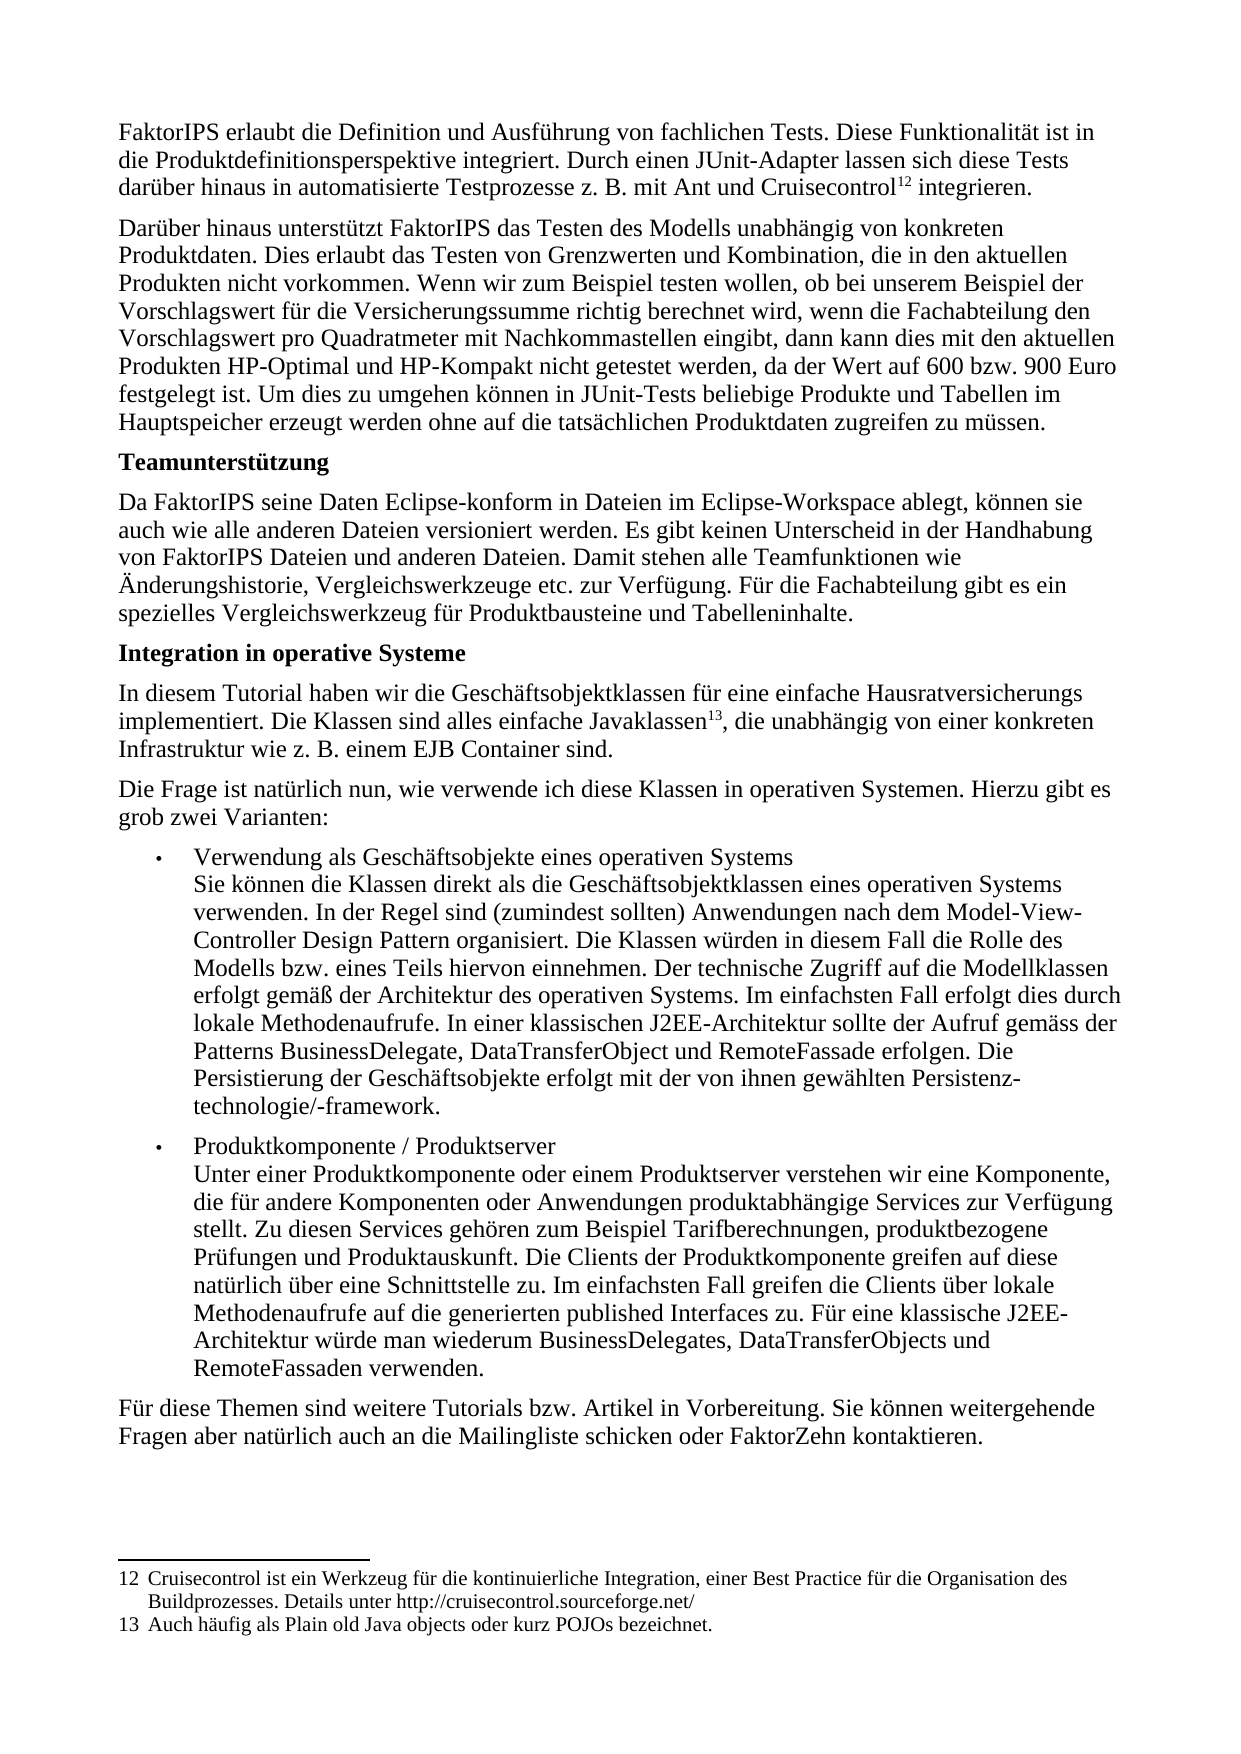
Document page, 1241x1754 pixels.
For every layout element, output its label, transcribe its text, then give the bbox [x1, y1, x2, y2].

text Da FaktorIPS seine Daten Eclipse-konform in Dateien im Eclipse-Workspace ablegt, können sie auch wie alle anderen Dateien versioniert werden. Es gibt keinen Unterscheid in der Handhabung von FaktorIPS Dateien und anderen Dateien. Damit stehen alle Teamfunktionen wie Änderungshistorie, Vergleichswerkzeuge etc. zur Verfügung. Für die Fachabteilung gibt es ein spezielles Vergleichswerkzeug für Produktbausteine und Tabelleninhalte. [118, 488, 1122, 627]
text In diesem Tutorial haben wir die Geschäftsobjektklassen für eine einfache Hausratversicherungs implementiert. Die Klassen sind alles einfache Javaklassen, die unabhängig von einer konkreten Infrastruktur wie z. B. einem EJB Container sind. [118, 679, 1122, 762]
text Die Frage ist natürlich nun, wie verwende ich diese Klassen in operativen Systemen. Hierzu gibt es grob zwei Varianten: [118, 775, 1122, 830]
text FaktorIPS erlaubt die Definition und Ausführung von fachlichen Tests. Diese Funktionalität ist in die Produktdefinitionsperspektive integriert. Durch einen JUnit-Adapter lassen sich diese Tests darüber hinaus in automatisierte Testprozesse z. B. mit Ant und Cruisecontrol integrieren. [118, 118, 1122, 201]
list Verwendung als Geschäftsobjekte eines operativen Systems Sie können die Klassen direkt als die Geschäftsobjektklassen eines operativen Systems verwenden. In der Regel sind (zumindest sollten) Anwendungen nach dem Model-View-Controller Design Pattern organisiert. Die Klassen würden in diesem Fall die Rolle des Modells bzw. eines Teils hiervon einnehmen. Der technische Zugriff auf die Modellklassen erfolgt gemäß der Architektur des operativen Systems. Im einfachsten Fall erfolgt dies durch lokale Methodenaufrufe. In einer klassischen J2EE-Architektur sollte der Aufruf gemäss der Patterns BusinessDelegate, DataTransferObject und RemoteFassade erfolgen. Die Persistierung der Geschäftsobjekte erfolgt mit der von ihnen gewählten Persistenz-technologie/-framework. [156, 843, 1122, 1120]
text Teamunterstützung [118, 448, 1122, 476]
text Für diese Themen sind weitere Tutorials bzw. Artikel in Vorbereitung. Sie können weitergehende Fragen aber natürlich auch an die Mailingliste schicken oder FaktorZehn kontaktieren. [118, 1394, 1122, 1450]
text Darüber hinaus unterstützt FaktorIPS das Testen des Modells unabhängig von konkreten Produktdaten. Dies erlaubt das Testen von Grenzwerten und Kombination, die in den aktuellen Produkten nicht vorkommen. Wenn wir zum Beispiel testen wollen, ob bei unserem Beispiel der Vorschlagswert für die Versicherungssumme richtig berechnet wird, wenn die Fachabteilung den Vorschlagswert pro Quadratmeter mit Nachkommastellen eingibt, dann kann dies mit den aktuellen Produkten HP‑Optimal und HP‑Kompakt nicht getestet werden, da der Wert auf 600 bzw. 900 Euro festgelegt ist. Um dies zu umgehen können in JUnit-Tests beliebige Produkte und Tabellen im Hauptspeicher erzeugt werden ohne auf die tatsächlichen Produktdaten zugreifen zu müssen. [118, 214, 1122, 435]
text Integration in operative Systeme [118, 639, 1122, 667]
text Cruisecontrol ist ein Werkzeug für die kontinuierliche Integration, einer Best Practice für die Organisation des Buildprozesses. Details unter http://cruisecontrol.sourceforge.net/ [118, 1566, 1122, 1613]
text Auch häufig als Plain old Java objects oder kurz POJOs bezeichnet. [118, 1613, 1122, 1636]
list Produktkomponente / Produktserver Unter einer Produktkomponente oder einem Produktserver verstehen wir eine Komponente, die für andere Komponenten oder Anwendungen produktabhängige Services zur Verfügung stellt. Zu diesen Services gehören zum Beispiel Tarifberechnungen, produktbezogene Prüfungen und Produktauskunft. Die Clients der Produktkomponente greifen auf diese natürlich über eine Schnittstelle zu. Im einfachsten Fall greifen die Clients über lokale Methodenaufrufe auf die generierten published Interfaces zu. Für eine klassische J2EE-Architektur würde man wiederum BusinessDelegates, DataTransferObjects und RemoteFassaden verwenden. [156, 1132, 1122, 1382]
